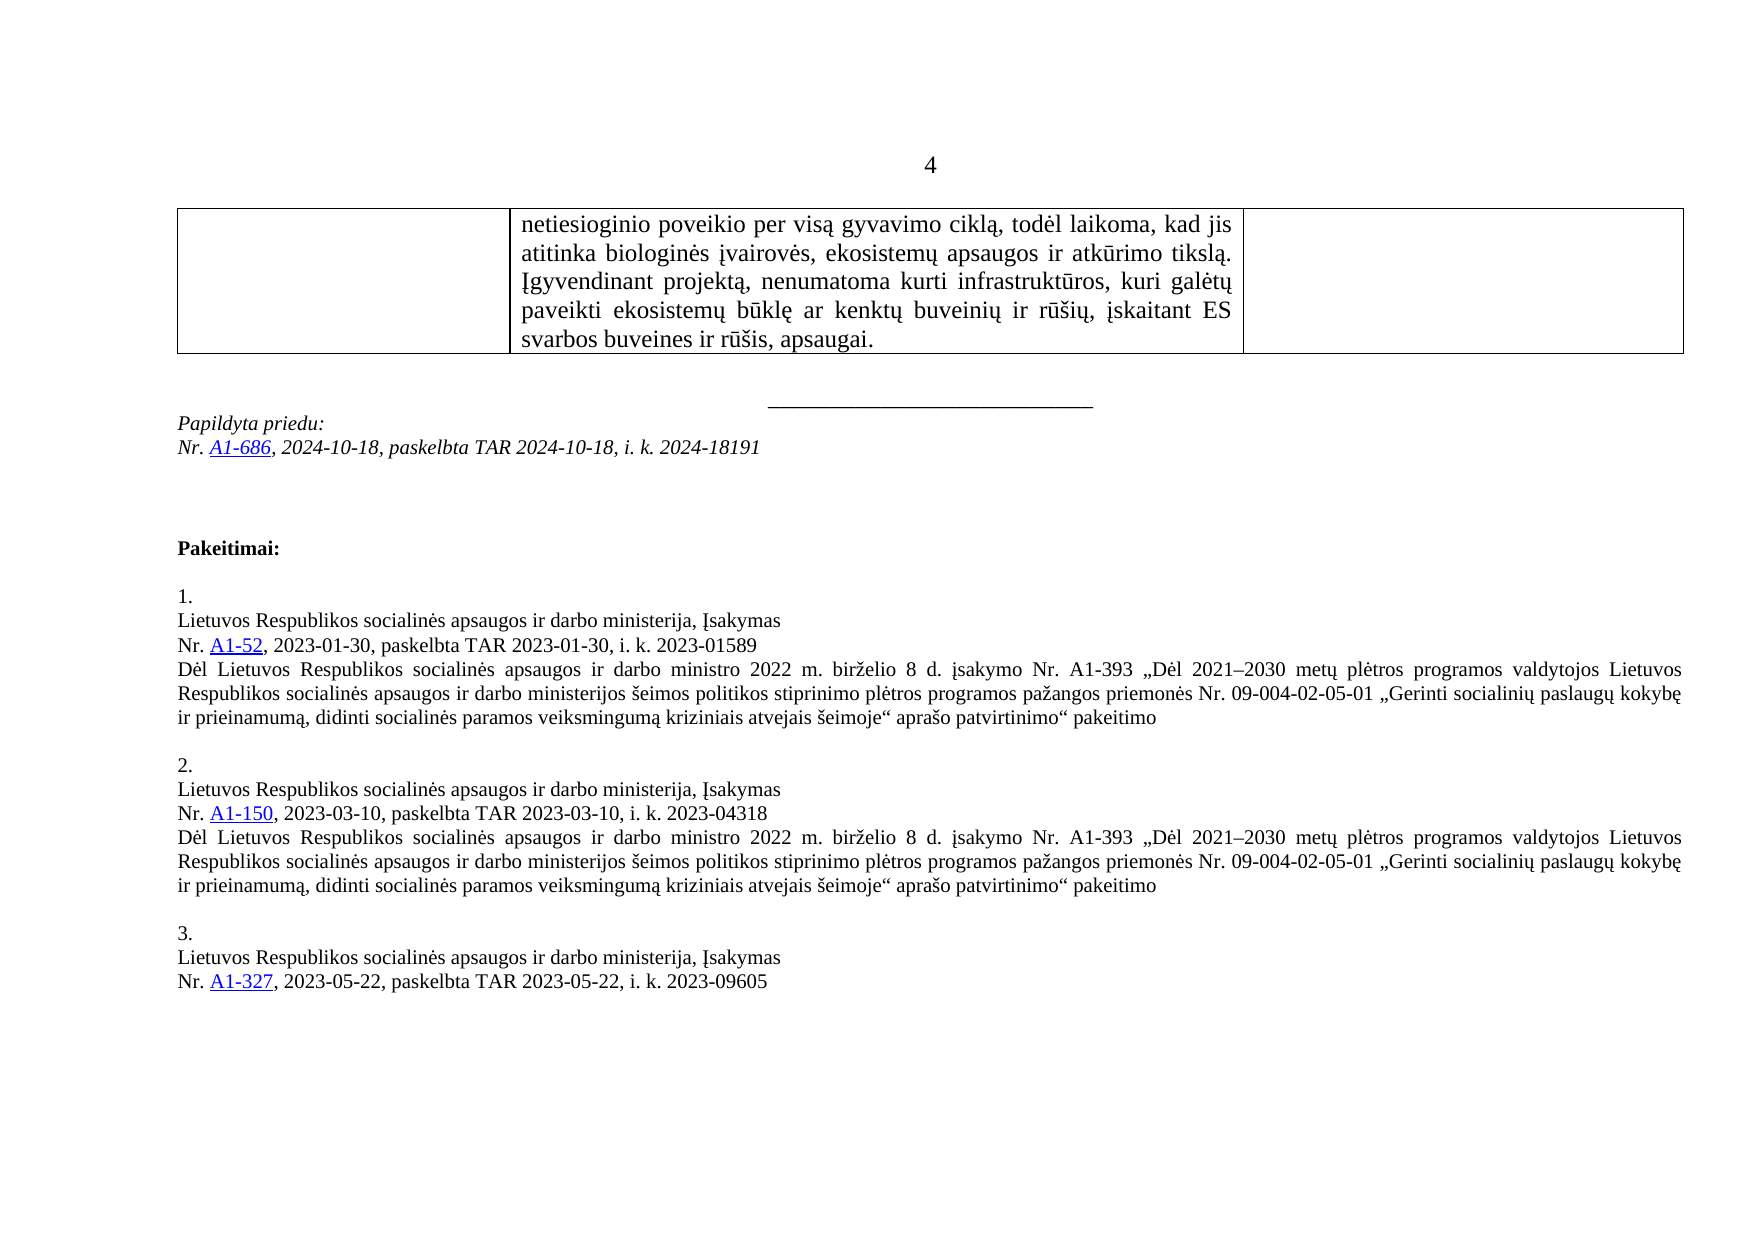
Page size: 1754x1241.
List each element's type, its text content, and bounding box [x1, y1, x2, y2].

text Dėl Lietuvos Respublikos socialinės apsaugos ir darbo ministro 2022 m. birželio 8 d. įsakymo Nr. A1-393 „Dėl 2021–2030 metų plėtros programos valdytojos Lietuvos Respublikos socialinės apsaugos ir darbo ministerijos šeimos politikos stiprinimo plėtros programos pažangos priemonės Nr. 09-004-02-05-01 „Gerinti socialinių paslaugų kokybę ir prieinamumą, didinti socialinės paramos veiksmingumą kriziniais atvejais šeimoje“ aprašo patvirtinimo“ pakeitimo [177, 657, 1683, 729]
text Nr. A1-52, 2023-01-30, paskelbta TAR 2023-01-30, i. k. 2023-01589 [177, 632, 1683, 657]
table_cell netiesioginio poveikio per visą gyvavimo ciklą, todėl laikoma, kad jis atitinka biologinės įvairovės, ekosistemų apsaugos ir atkūrimo tikslą. Įgyvendinant projektą, nenumatoma kurti infrastruktūros, kuri galėtų paveikti ekosistemų būklę ar kenktų buveinių ir rūšių, įskaitant ES svarbos buveines ir rūšis, apsaugai. [511, 209, 1243, 353]
text Lietuvos Respublikos socialinės apsaugos ir darbo ministerija, Įsakymas [177, 945, 1683, 969]
table_cell [1244, 209, 1683, 353]
text __________________________ [177, 382, 1683, 411]
text Pakeitimai: [177, 536, 1683, 560]
text 1. [177, 584, 1683, 608]
text Lietuvos Respublikos socialinės apsaugos ir darbo ministerija, Įsakymas [177, 608, 1683, 632]
text Dėl Lietuvos Respublikos socialinės apsaugos ir darbo ministro 2022 m. birželio 8 d. įsakymo Nr. A1-393 „Dėl 2021–2030 metų plėtros programos valdytojos Lietuvos Respublikos socialinės apsaugos ir darbo ministerijos šeimos politikos stiprinimo plėtros programos pažangos priemonės Nr. 09-004-02-05-01 „Gerinti socialinių paslaugų kokybę ir prieinamumą, didinti socialinės paramos veiksmingumą kriziniais atvejais šeimoje“ aprašo patvirtinimo“ pakeitimo [177, 825, 1683, 897]
text 2. [177, 753, 1683, 777]
table_cell [178, 209, 509, 353]
text Papildyta priedu: [177, 411, 1683, 435]
text Nr. A1-686, 2024-10-18, paskelbta TAR 2024-10-18, i. k. 2024-18191 [177, 435, 1683, 459]
text Nr. A1-150, 2023-03-10, paskelbta TAR 2023-03-10, i. k. 2023-04318 [177, 801, 1683, 825]
text 3. [177, 921, 1683, 945]
text Nr. A1-327, 2023-05-22, paskelbta TAR 2023-05-22, i. k. 2023-09605 [177, 969, 1683, 993]
text Lietuvos Respublikos socialinės apsaugos ir darbo ministerija, Įsakymas [177, 777, 1683, 801]
